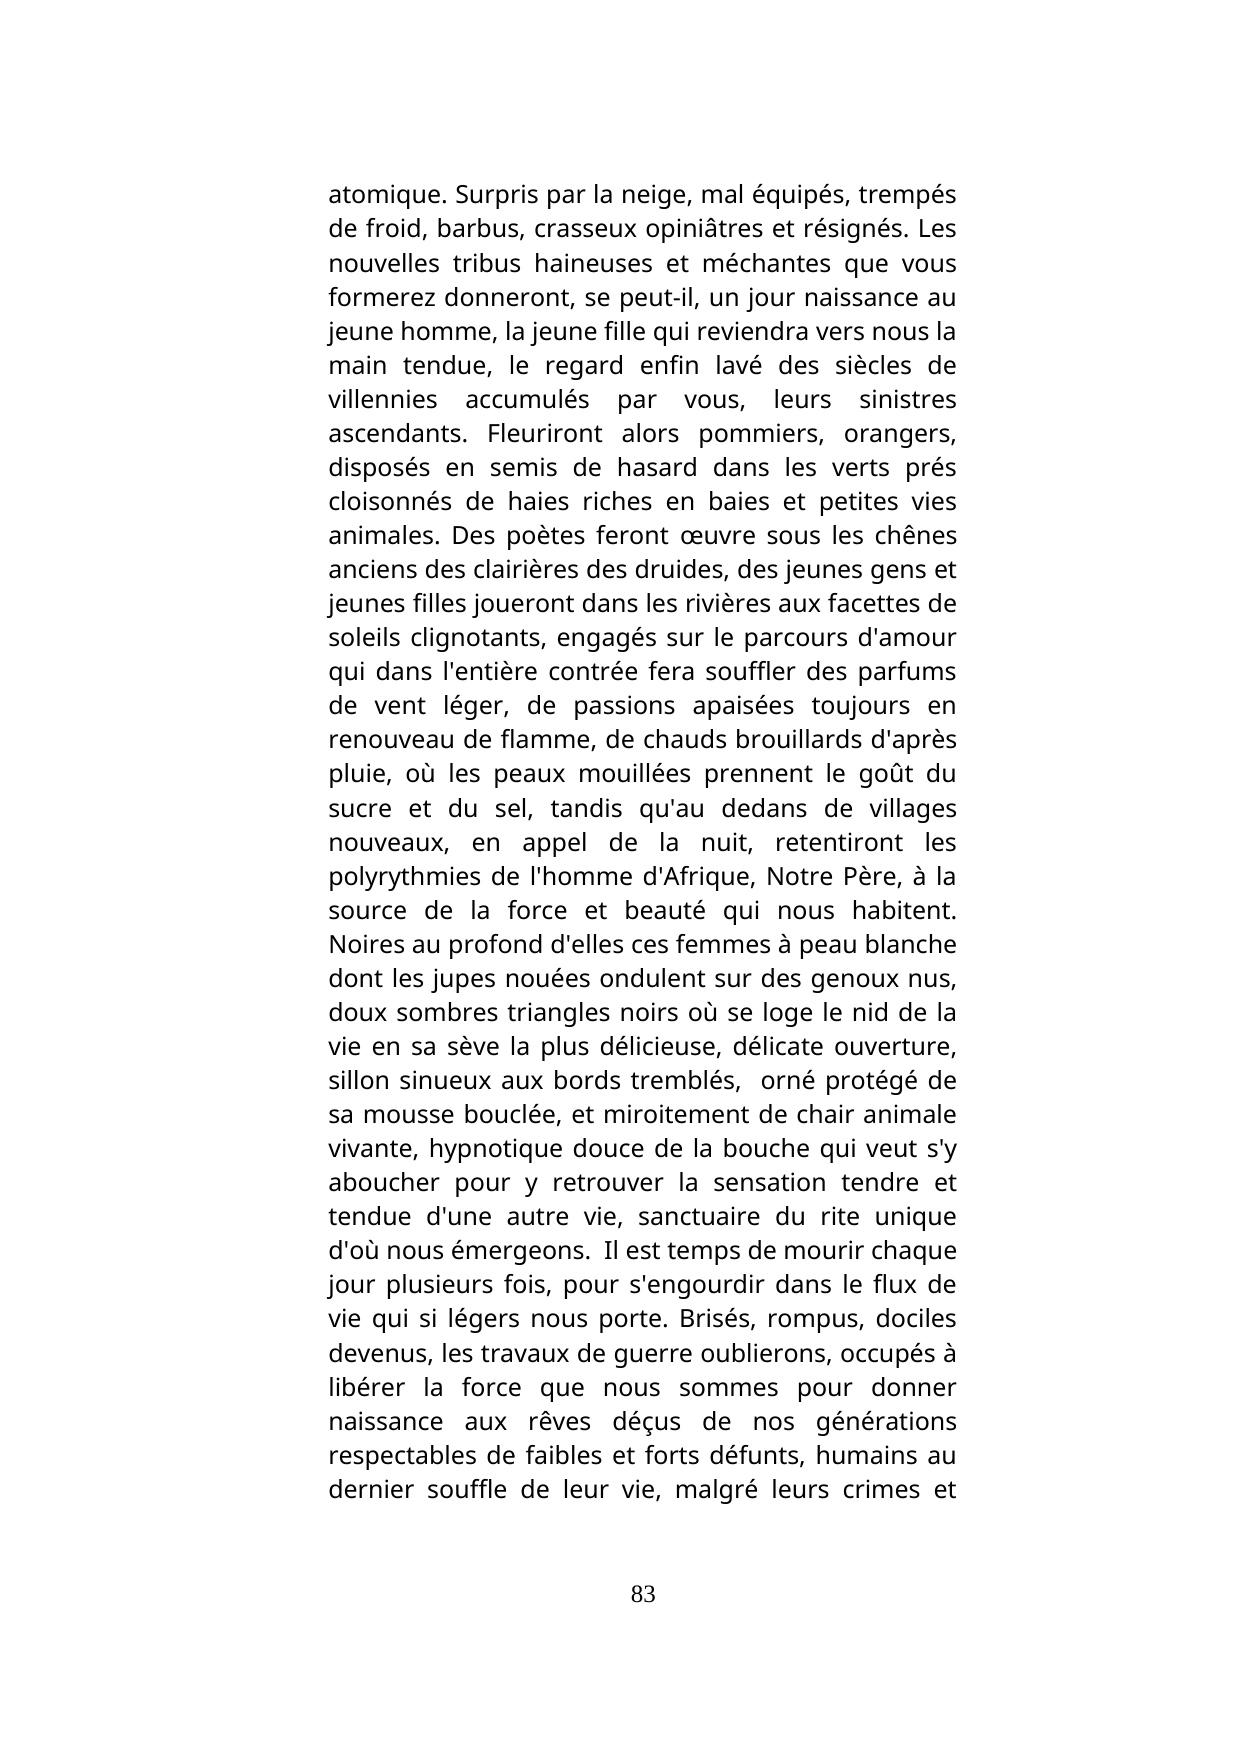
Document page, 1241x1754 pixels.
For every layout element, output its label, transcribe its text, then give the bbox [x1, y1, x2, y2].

text atomique. Surpris par la neige, mal équipés, trempés de froid, barbus, crasseux opiniâtres et résignés. Les nouvelles tribus haineuses et méchantes que vous formerez donneront, se peut-il, un jour naissance au jeune homme, la jeune fille qui reviendra vers nous la main tendue, le regard enfin lavé des siècles de villennies accumulés par vous, leurs sinistres ascendants. Fleuriront alors pommiers, orangers, disposés en semis de hasard dans les verts prés cloisonnés de haies riches en baies et petites vies animales. Des poètes feront œuvre sous les chênes anciens des clairières des druides, des jeunes gens et jeunes filles joueront dans les rivières aux facettes de soleils clignotants, engagés sur le parcours d'amour qui dans l'entière contrée fera souffler des parfums de vent léger, de passions apaisées toujours en renouveau de flamme, de chauds brouillards d'après pluie, où les peaux mouillées prennent le goût du sucre et du sel, tandis qu'au dedans de villages nouveaux, en appel de la nuit, retentiront les polyrythmies de l'homme d'Afrique, Notre Père, à la source de la force et beauté qui nous habitent. Noires au profond d'elles ces femmes à peau blanche dont les jupes nouées ondulent sur des genoux nus, doux sombres triangles noirs où se loge le nid de la vie en sa sève la plus délicieuse, délicate ouverture, sillon sinueux aux bords tremblés, orné protégé de sa mousse bouclée, et miroitement de chair animale vivante, hypnotique douce de la bouche qui veut s'y aboucher pour y retrouver la sensation tendre et tendue d'une autre vie, sanctuaire du rite unique d'où nous émergeons. Il est temps de mourir chaque jour plusieurs fois, pour s'engourdir dans le flux de vie qui si légers nous porte. Brisés, rompus, dociles devenus, les travaux de guerre oublierons, occupés à libérer la force que nous sommes pour donner naissance aux rêves déçus de nos générations respectables de faibles et forts défunts, humains au dernier souffle de leur vie, malgré leurs crimes et [328, 177, 958, 1506]
